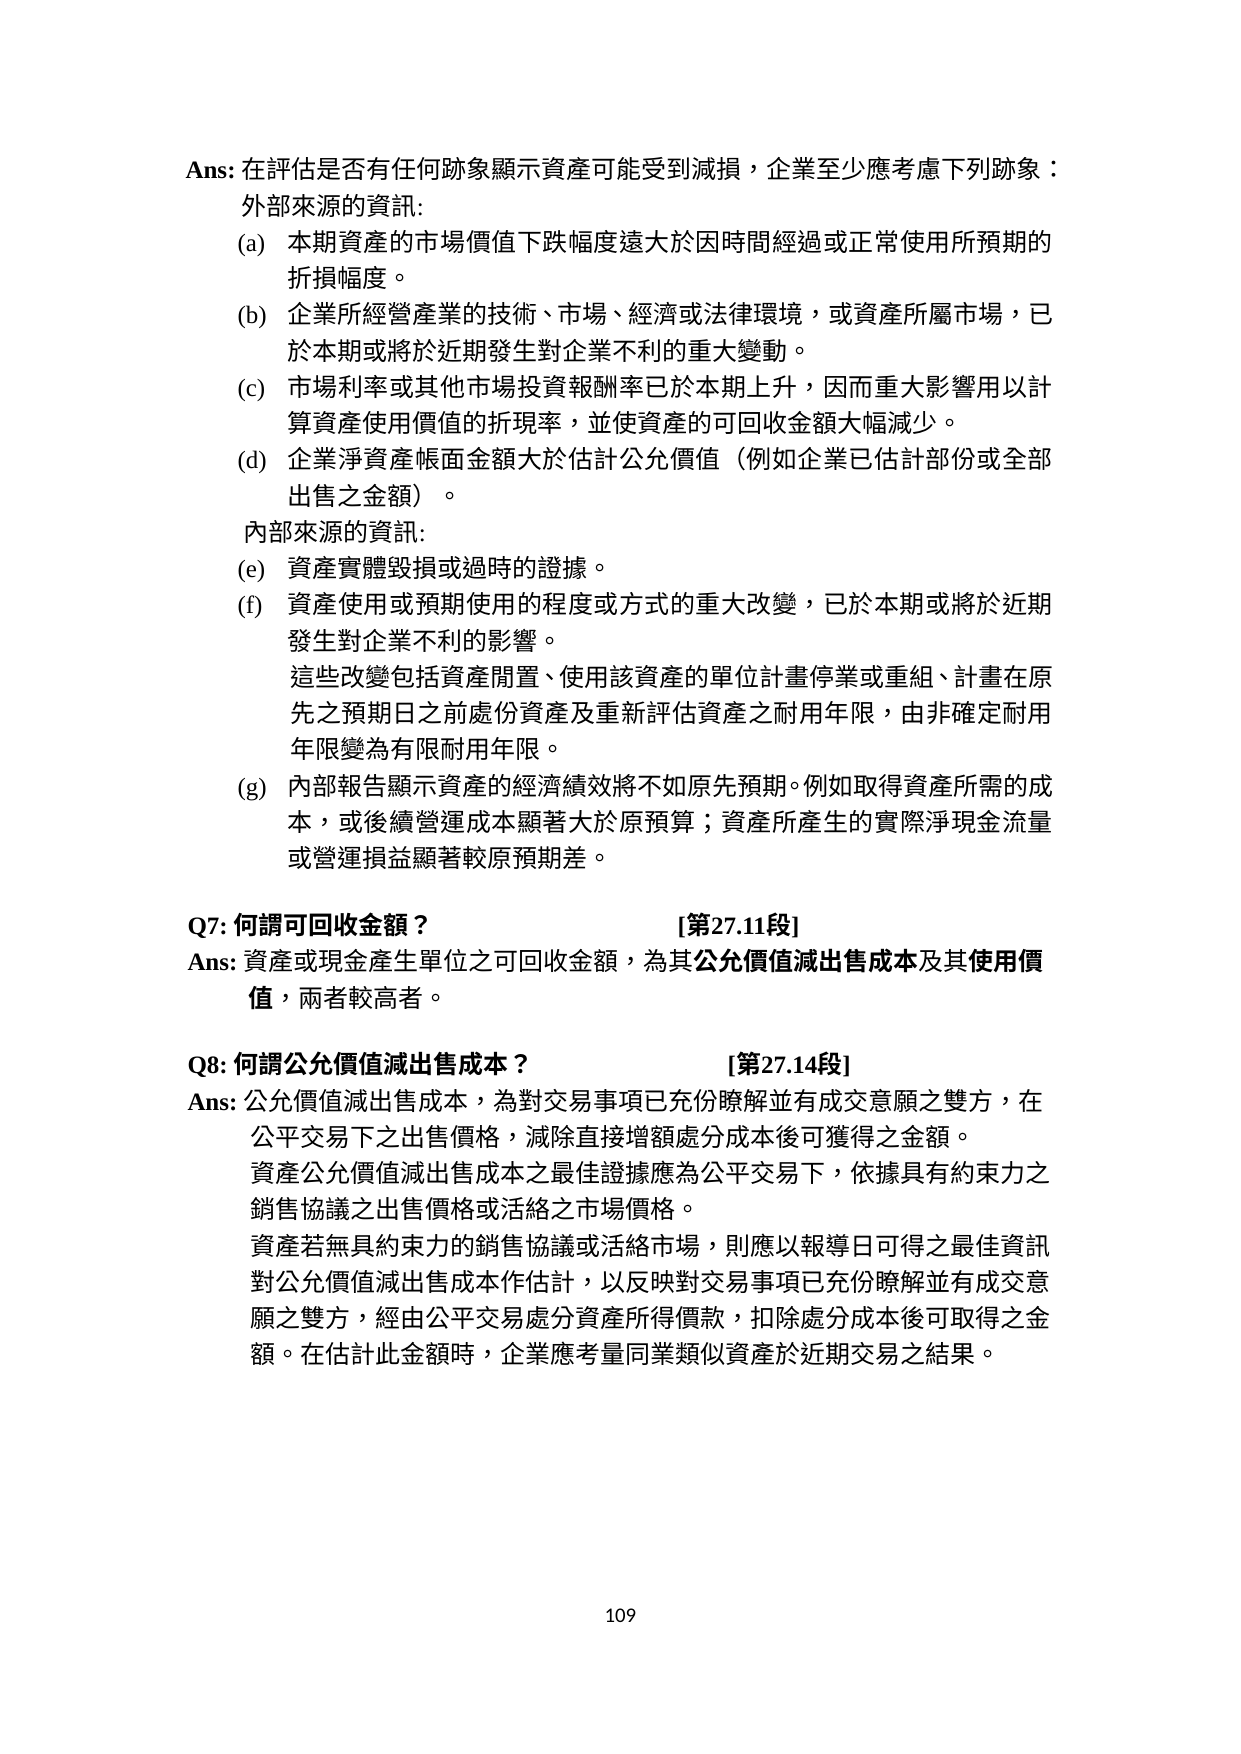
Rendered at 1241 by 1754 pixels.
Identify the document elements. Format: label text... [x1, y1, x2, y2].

list 企業淨資產帳面金額大於估計公允價值（例如企業已估計部份或全部出售之金額）。 [237, 440, 1053, 512]
text 資產公允價值減出售成本之最佳證據應為公平交易下，依據具有約束力之銷售協議之出售價格或活絡之市場價格。 [250, 1153, 1053, 1226]
text Q7: 何謂可回收金額？ [第27.11段] [187, 906, 1053, 942]
list 本期資產的市場價值下跌幅度遠大於因時間經過或正常使用所預期的折損幅度。 [237, 222, 1053, 295]
list 市場利率或其他市場投資報酬率已於本期上升，因而重大影響用以計算資產使用價值的折現率，並使資產的可回收金額大幅減少。 [237, 367, 1053, 440]
text Ans: 公允價值減出售成本，為對交易事項已充份瞭解並有成交意願之雙方，在公平交易下之出售價格，減除直接增額處分成本後可獲得之金額。 [187, 1081, 1053, 1153]
text Ans: 在評估是否有任何跡象顯示資產可能受到減損，企業至少應考慮下列跡象： [185, 150, 1053, 186]
text Q8: 何謂公允價值減出售成本？ [第27.14段] [187, 1045, 1053, 1081]
text 內部來源的資訊: [237, 512, 1053, 549]
text Ans: 資產或現金產生單位之可回收金額，為其公允價值減出售成本及其使用價值，兩者較高者。 [187, 942, 1053, 1014]
list 資產實體毀損或過時的證據。 [237, 549, 1053, 585]
text 外部來源的資訊: [242, 186, 1053, 222]
text 這些改變包括資產閒置、使用該資產的單位計畫停業或重組、計畫在原先之預期日之前處份資產及重新評估資產之耐用年限，由非確定耐用年限變為有限耐用年限。 [290, 657, 1053, 766]
list 資產使用或預期使用的程度或方式的重大改變，已於本期或將於近期發生對企業不利的影響。 [237, 585, 1053, 657]
text 資產若無具約束力的銷售協議或活絡市場，則應以報導日可得之最佳資訊對公允價值減出售成本作估計，以反映對交易事項已充份瞭解並有成交意願之雙方，經由公平交易處分資產所得價款，扣除處分成本後可取得之金額。在估計此金額時，企業應考量同業類似資產於近期交易之結果。 [250, 1226, 1053, 1371]
list 企業所經營產業的技術、市場、經濟或法律環境，或資產所屬市場，已於本期或將於近期發生對企業不利的重大變動。 [237, 295, 1053, 367]
list 內部報告顯示資產的經濟績效將不如原先預期。例如取得資產所需的成本，或後續營運成本顯著大於原預算；資產所產生的實際淨現金流量或營運損益顯著較原預期差。 [237, 766, 1053, 875]
